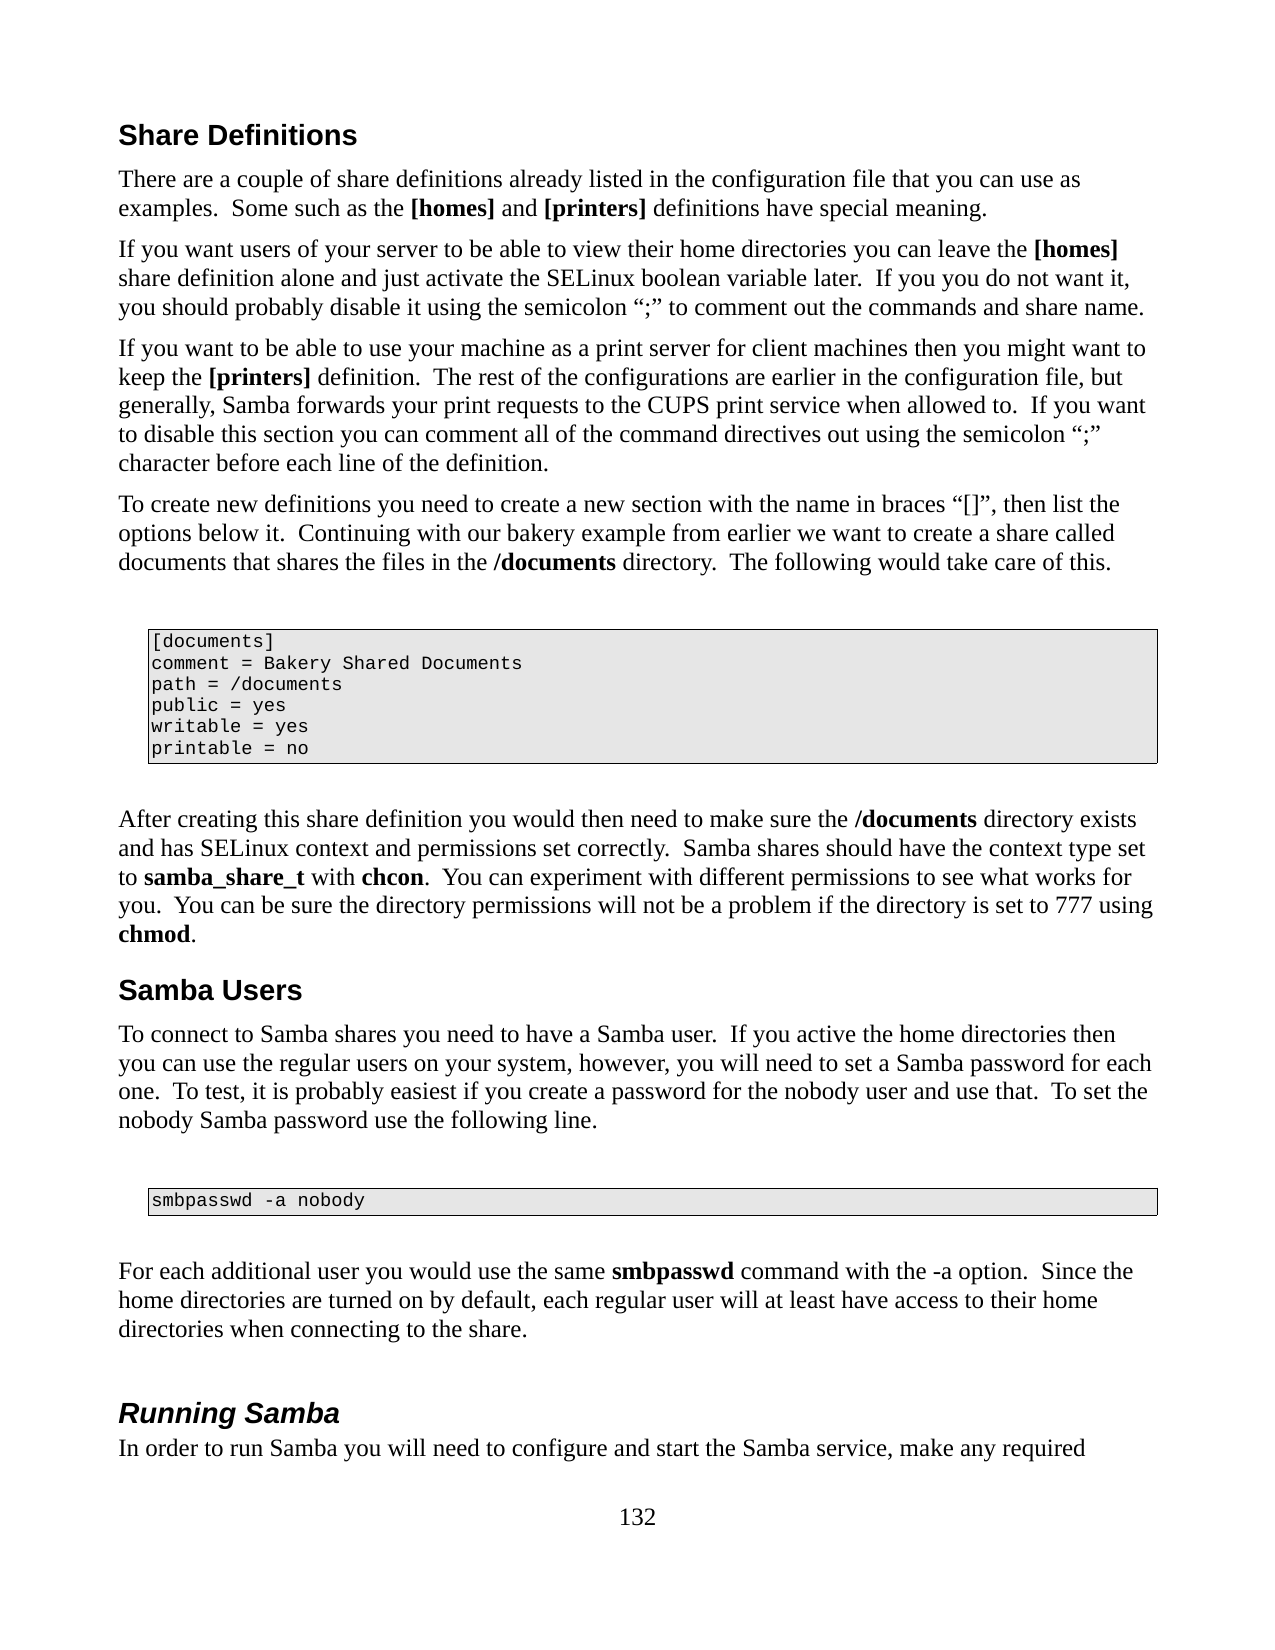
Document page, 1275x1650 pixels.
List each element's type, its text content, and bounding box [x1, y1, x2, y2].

subtitle Share Definitions [118, 118, 1157, 152]
text If you want to be able to use your machine as a print server for client machines then you might want to keep the [printers] definition. The rest of the configurations are earlier in the configuration file, but generally, Samba forwards your print requests to the CUPS print service when allowed to. If you want to disable this section you can comment all of the command directives out using the semicolon “;” character before each line of the definition. [118, 333, 1157, 477]
text In order to run Samba you will need to configure and start the Samba service, make any required [118, 1433, 1157, 1462]
subtitle Samba Users [118, 973, 1157, 1006]
text path = /documents [149, 672, 1157, 693]
text There are a couple of share definitions already listed in the configuration file that you can use as examples. Some such as the [homes] and [printers] definitions have special meaning. [118, 164, 1157, 222]
text To create new definitions you need to create a new section with the name in braces “[]”, then list the options below it. Continuing with our bakery example from earlier we want to create a share called documents that shares the files in the /documents directory. The following would take care of this. [118, 489, 1157, 575]
text writable = yes [149, 714, 1157, 735]
text comment = Bakery Shared Documents [149, 650, 1157, 672]
subtitle Running Samba [118, 1396, 1157, 1430]
text smbpasswd -a nobody [149, 1189, 1157, 1215]
text To connect to Samba shares you need to have a Samba user. If you active the home directories then you can use the regular users on your system, however, you will need to set a Samba password for each one. To test, it is probably easiest if you create a password for the nobody user and use that. To set the nobody Samba password use the following line. [118, 1019, 1157, 1134]
text printable = no [149, 735, 1157, 763]
text After creating this share definition you would then need to make sure the /documents directory exists and has SELinux context and permissions set correctly. Samba shares should have the context type set to samba_share_t with chcon. You can experiment with different permissions to see what works for you. You can be sure the directory permissions will not be a problem if the directory is set to 777 using chmod. [118, 804, 1157, 948]
text If you want users of your server to be able to view their home directories you can leave the [homes] share definition alone and just activate the SELinux boolean variable later. If you you do not want it, you should probably disable it using the semicolon “;” to comment out the commands and share name. [118, 234, 1157, 320]
text [documents] [149, 630, 1157, 650]
text For each additional user you would use the same smbpasswd command with the -a option. Since the home directories are turned on by default, each regular user will at least have access to their home directories when connecting to the share. [118, 1256, 1157, 1343]
text public = yes [149, 693, 1157, 714]
